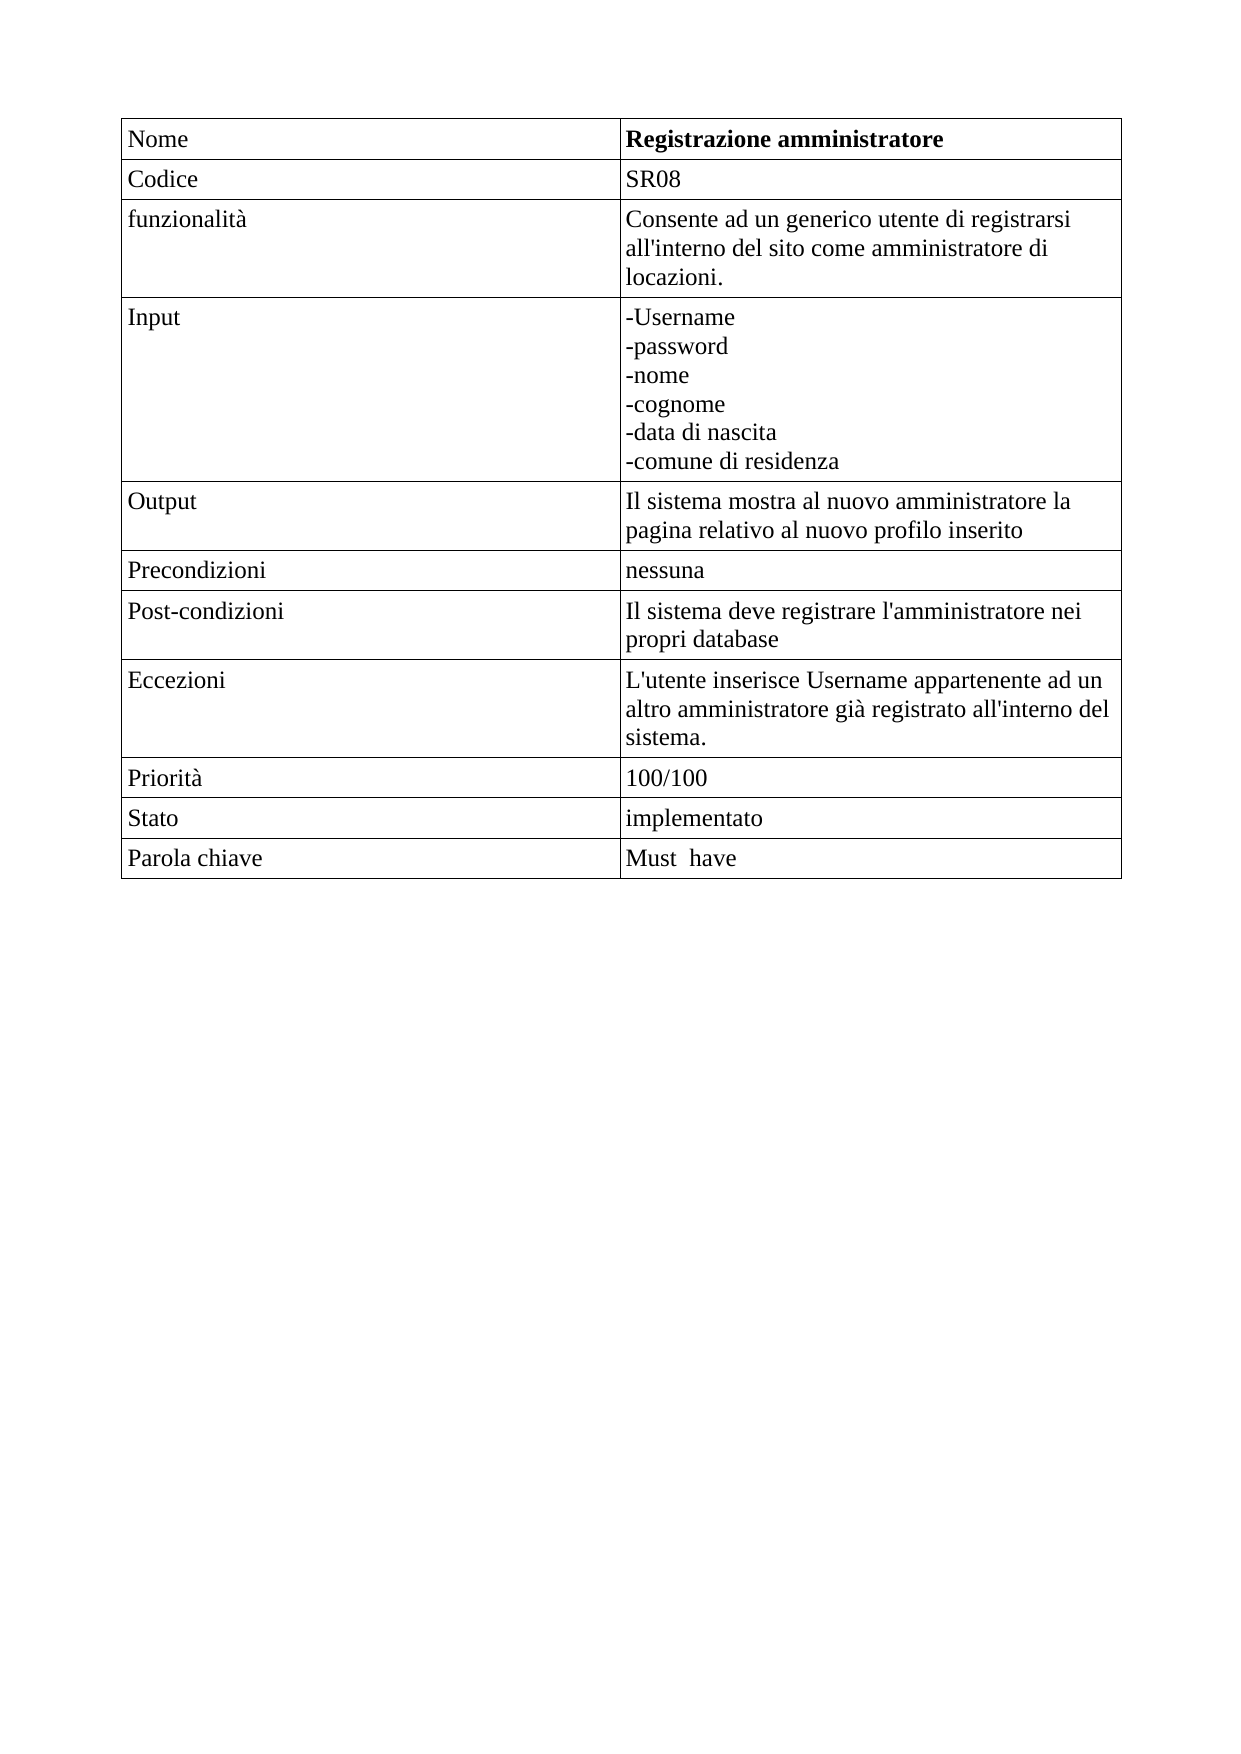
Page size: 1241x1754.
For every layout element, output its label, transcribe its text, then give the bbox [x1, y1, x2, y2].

table_cell 100/100 [621, 758, 1121, 797]
table_cell Post-condizioni [122, 591, 620, 659]
table_cell implementato [621, 798, 1121, 837]
table_cell L'utente inserisce Username appartenente ad un altro amministratore già registrato all'interno del sistema. [621, 660, 1121, 757]
table_cell Eccezioni [122, 660, 620, 757]
table_cell Priorità [122, 758, 620, 797]
table_cell funzionalità [122, 200, 620, 297]
table_cell Precondizioni [122, 551, 620, 590]
table_cell Il sistema mostra al nuovo amministratore la pagina relativo al nuovo profilo inserito [621, 482, 1121, 550]
table_cell SR08 [621, 160, 1121, 199]
table_cell Parola chiave [122, 839, 620, 878]
table_cell Stato [122, 798, 620, 837]
table_cell Il sistema deve registrare l'amministratore nei propri database [621, 591, 1121, 659]
table_cell Codice [122, 160, 620, 199]
table_cell nessuna [621, 551, 1121, 590]
table_header Nome [122, 119, 620, 158]
table_cell Must have [621, 839, 1121, 878]
table_cell Consente ad un generico utente di registrarsi all'interno del sito come amministratore di locazioni. [621, 200, 1121, 297]
table_cell -Username -password -nome -cognome -data di nascita -comune di residenza [621, 298, 1121, 481]
table_header Registrazione amministratore [621, 119, 1121, 158]
table_cell Output [122, 482, 620, 550]
table_cell Input [122, 298, 620, 481]
